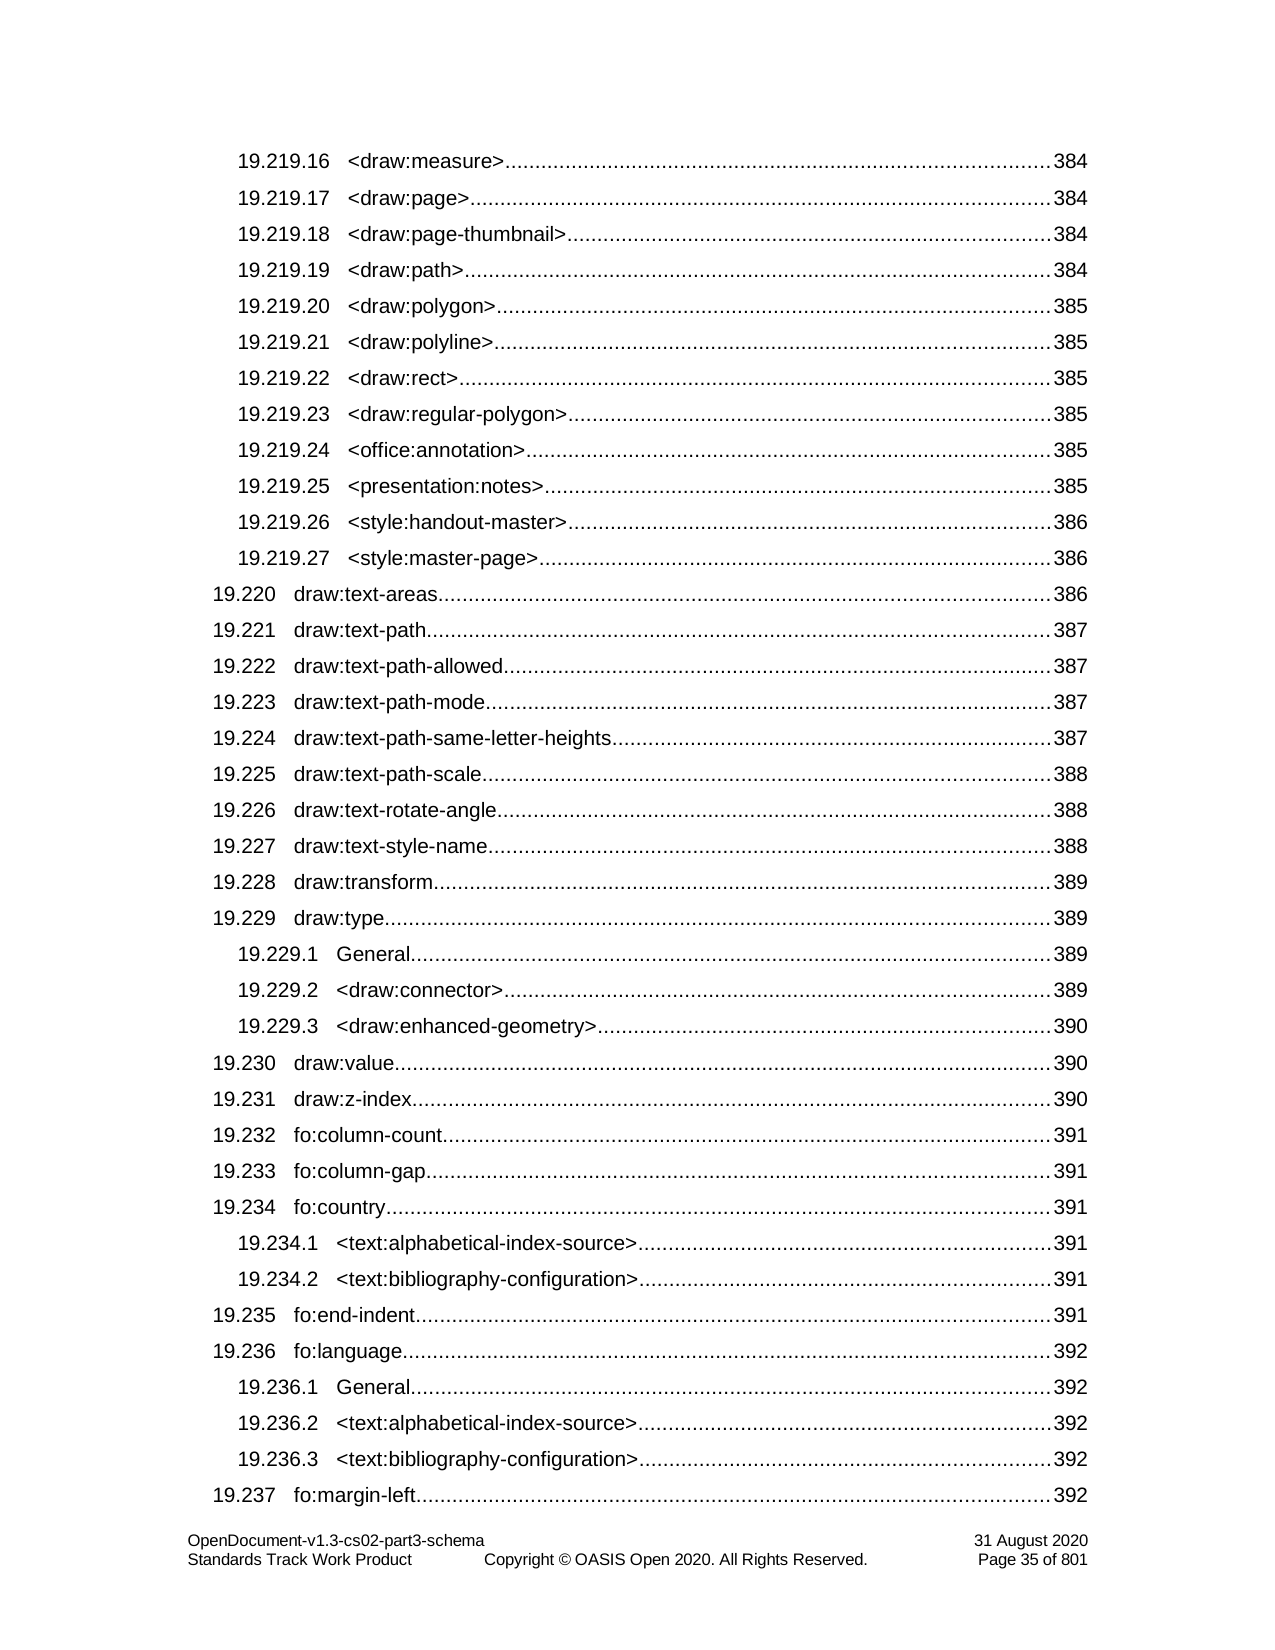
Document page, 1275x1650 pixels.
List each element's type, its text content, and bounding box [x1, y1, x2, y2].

text 19.219.23 <draw:regular-polygon> 385 [237, 402, 1088, 426]
text 19.233 fo:column-gap 391 [212, 1159, 1088, 1183]
text 19.219.16 <draw:measure> 384 [237, 150, 1088, 173]
text 19.219.20 <draw:polygon> 385 [237, 294, 1088, 318]
text 19.229.3 <draw:enhanced-geometry> 390 [237, 1015, 1088, 1038]
text 19.237 fo:margin-left 392 [212, 1483, 1088, 1507]
text 19.219.22 <draw:rect> 385 [237, 366, 1088, 390]
text 19.219.21 <draw:polyline> 385 [237, 330, 1088, 354]
text 19.236 fo:language 392 [212, 1339, 1088, 1363]
text 19.236.2 <text:alphabetical-index-source> 392 [237, 1411, 1088, 1435]
text 19.224 draw:text-path-same-letter-heights 387 [212, 727, 1088, 750]
text 19.219.18 <draw:page-thumbnail> 384 [237, 222, 1088, 246]
text 19.230 draw:value 390 [212, 1051, 1088, 1074]
text 19.235 fo:end-indent 391 [212, 1303, 1088, 1327]
text 19.236.1 General 392 [237, 1375, 1088, 1399]
text 19.227 draw:text-style-name 388 [212, 835, 1088, 858]
text 19.229.1 General 389 [237, 943, 1088, 966]
text 19.220 draw:text-areas 386 [212, 582, 1088, 606]
text 19.225 draw:text-path-scale 388 [212, 763, 1088, 786]
text 19.234.2 <text:bibliography-configuration> 391 [237, 1267, 1088, 1291]
text 19.232 fo:column-count 391 [212, 1123, 1088, 1147]
text 19.229 draw:type 389 [212, 907, 1088, 930]
text 19.219.19 <draw:path> 384 [237, 258, 1088, 282]
text 19.219.26 <style:handout-master> 386 [237, 510, 1088, 534]
text 19.219.27 <style:master-page> 386 [237, 546, 1088, 570]
text 19.234.1 <text:alphabetical-index-source> 391 [237, 1231, 1088, 1255]
text 19.219.17 <draw:page> 384 [237, 186, 1088, 209]
text 19.228 draw:transform 389 [212, 871, 1088, 894]
text 19.236.3 <text:bibliography-configuration> 392 [237, 1447, 1088, 1471]
text 19.222 draw:text-path-allowed 387 [212, 654, 1088, 678]
text 19.229.2 <draw:connector> 389 [237, 979, 1088, 1002]
text 19.223 draw:text-path-mode 387 [212, 691, 1088, 714]
text 19.221 draw:text-path 387 [212, 618, 1088, 642]
text 19.234 fo:country 391 [212, 1195, 1088, 1219]
text 19.231 draw:z-index 390 [212, 1087, 1088, 1111]
text 19.219.25 <presentation:notes> 385 [237, 474, 1088, 498]
text 19.219.24 <office:annotation> 385 [237, 438, 1088, 462]
text 19.226 draw:text-rotate-angle 388 [212, 799, 1088, 822]
